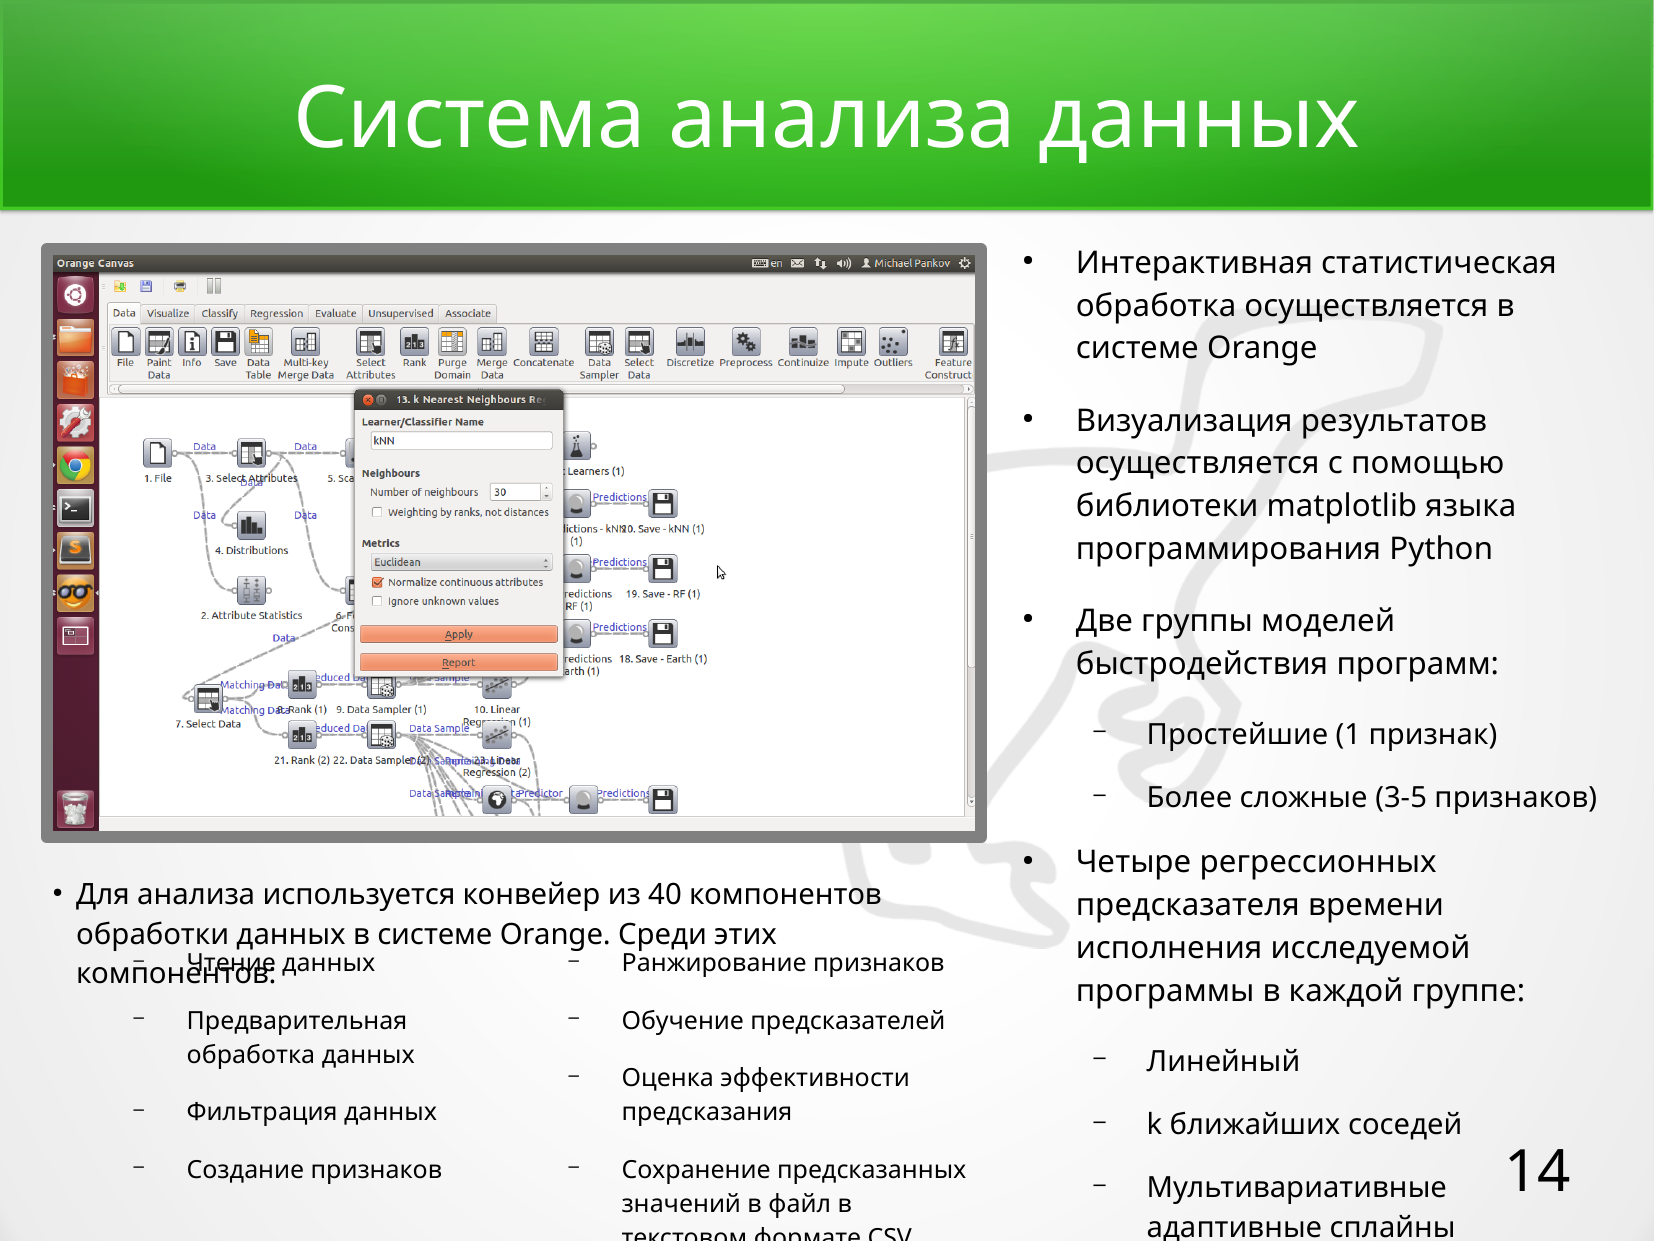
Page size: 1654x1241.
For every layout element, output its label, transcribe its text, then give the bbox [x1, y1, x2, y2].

picture [52, 255, 976, 832]
list Для анализа используется конвейер из 40 компонентов обработки данных в системе Orange. Среди этих компонентов: [45, 873, 976, 994]
picture [228, 305, 1005, 949]
title Система анализа данных [82, 49, 1571, 179]
list Ранжирование признаков Обучение предсказателей Оценка эффективности предсказания Сохранение предсказанных значений в файл в текстовом формате CSV [480, 945, 976, 1201]
list Чтение данных Предварительная обработка данных Фильтрация данных Создание признаков [45, 945, 466, 1186]
list Интерактивная статистическая обработка осуществляется в системе Orange Визуализация результатов осуществляется с помощью библиотеки matplotlib языка программирования Python Две группы моделей быстродействия программ: Простейшие (1 признак) Более сложные (3-5 признаков) Четыре регрессионных предсказателя времени исполнения исследуемой программы в каждой группе: Линейный k ближайших соседей Мультивариативные адаптивные сплайны Случайный лес [1005, 240, 1621, 1126]
